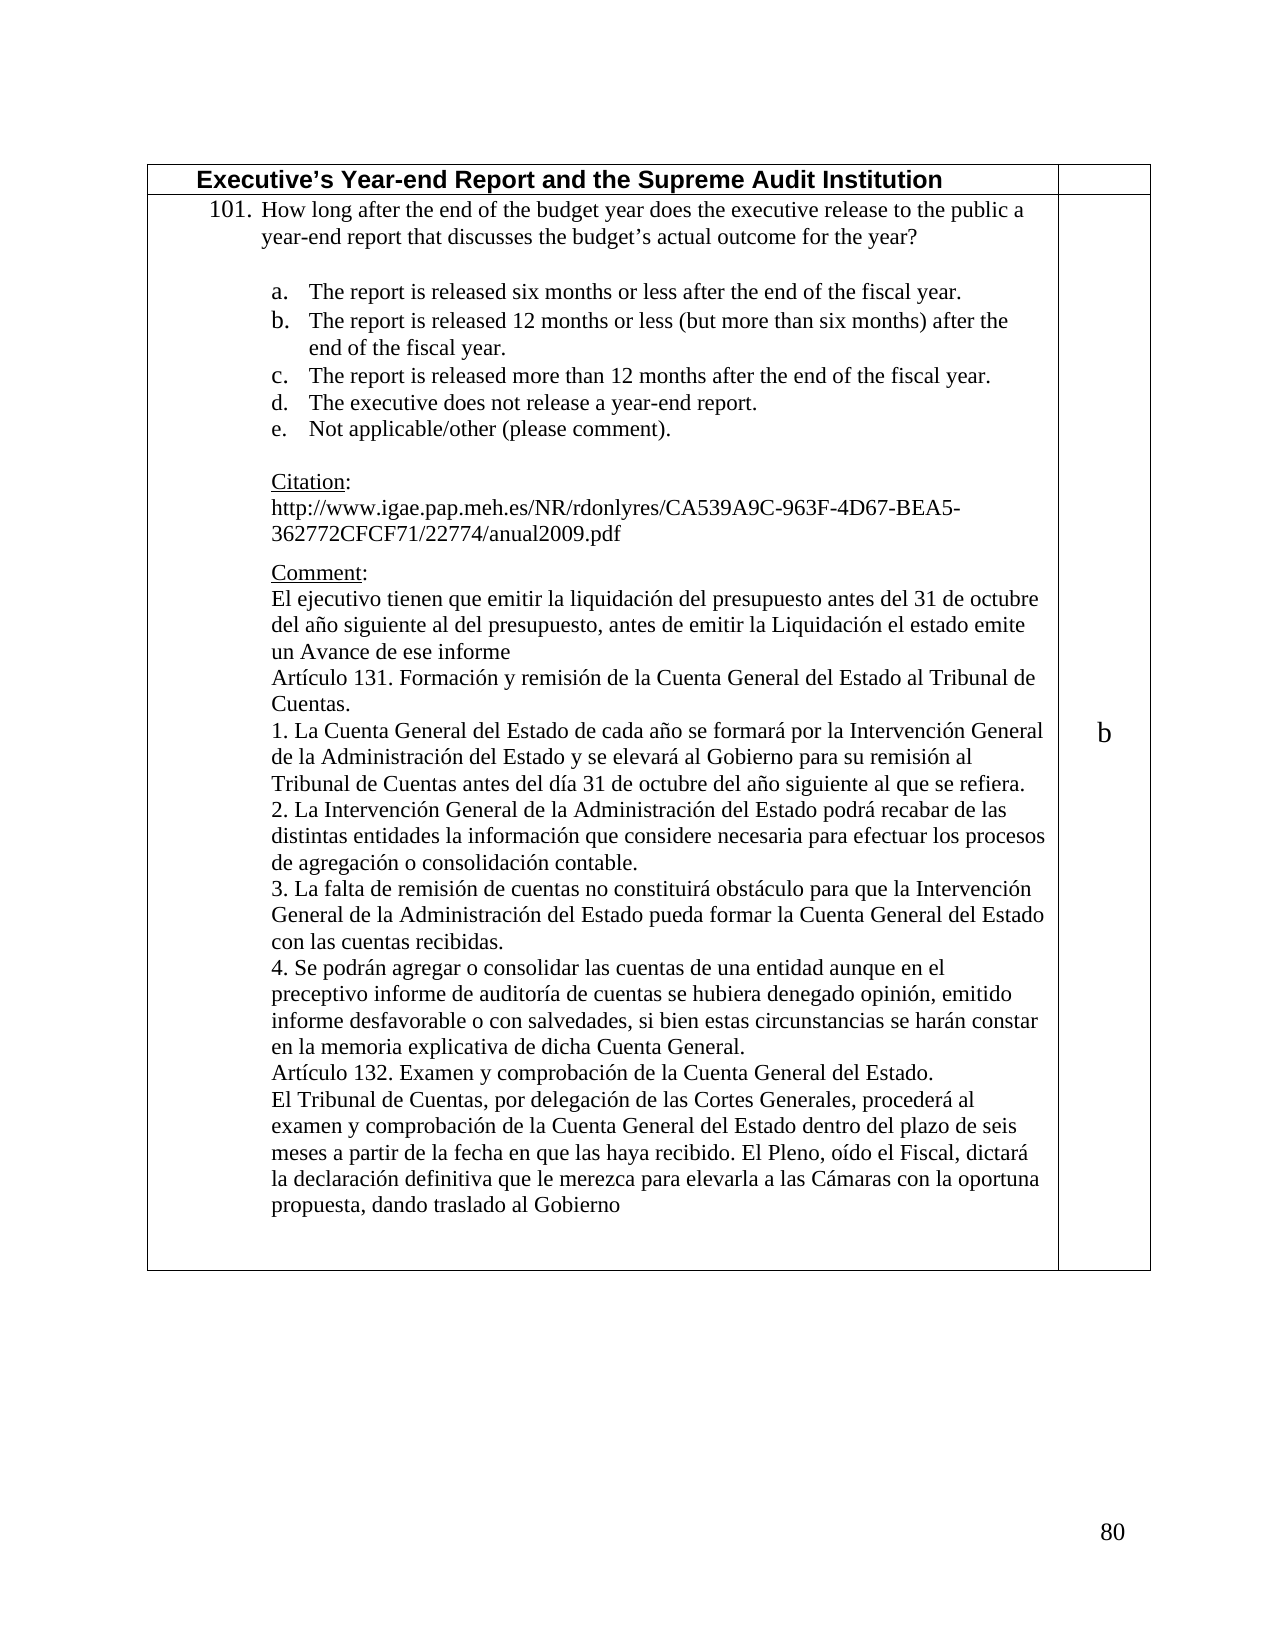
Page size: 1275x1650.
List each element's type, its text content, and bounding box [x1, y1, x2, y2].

table_cell How long after the end of the budget year does the executive release to the public a year-end report that discusses the budget’s actual outcome for the year? The report is released six months or less after the end of the fiscal year. The report is released 12 months or less (but more than six months) after the end of the fiscal year. The report is released more than 12 months after the end of the fiscal year. The executive does not release a year-end report. Not applicable/other (please comment). Citation: http://www.igae.pap.meh.es/NR/rdonlyres/CA539A9C-963F-4D67-BEA5-362772CFCF71/22774/anual2009.pdf Comment: El ejecutivo tienen que emitir la liquidación del presupuesto antes del 31 de octubre del año siguiente al del presupuesto, antes de emitir la Liquidación el estado emite un Avance de ese informe Artículo 131. Formación y remisión de la Cuenta General del Estado al Tribunal de Cuentas. 1. La Cuenta General del Estado de cada año se formará por la Intervención General de la Administración del Estado y se elevará al Gobierno para su remisión al Tribunal de Cuentas antes del día 31 de octubre del año siguiente al que se refiera. 2. La Intervención General de la Administración del Estado podrá recabar de las distintas entidades la información que considere necesaria para efectuar los procesos de agregación o consolidación contable. 3. La falta de remisión de cuentas no constituirá obstáculo para que la Intervención General de la Administración del Estado pueda formar la Cuenta General del Estado con las cuentas recibidas. 4. Se podrán agregar o consolidar las cuentas de una entidad aunque en el preceptivo informe de auditoría de cuentas se hubiera denegado opinión, emitido informe desfavorable o con salvedades, si bien estas circunstancias se harán constar en la memoria explicativa de dicha Cuenta General. Artículo 132. Examen y comprobación de la Cuenta General del Estado. El Tribunal de Cuentas, por delegación de las Cortes Generales, procederá al examen y comprobación de la Cuenta General del Estado dentro del plazo de seis meses a partir de la fecha en que las haya recibido. El Pleno, oído el Fiscal, dictará la declaración definitiva que le merezca para elevarla a las Cámaras con la oportuna propuesta, dando traslado al Gobierno [148, 195, 1058, 1270]
table_header Executive’s Year-end Report and the Supreme Audit Institution [148, 165, 1058, 193]
table_header [1059, 165, 1150, 193]
table_cell b [1059, 195, 1150, 1270]
